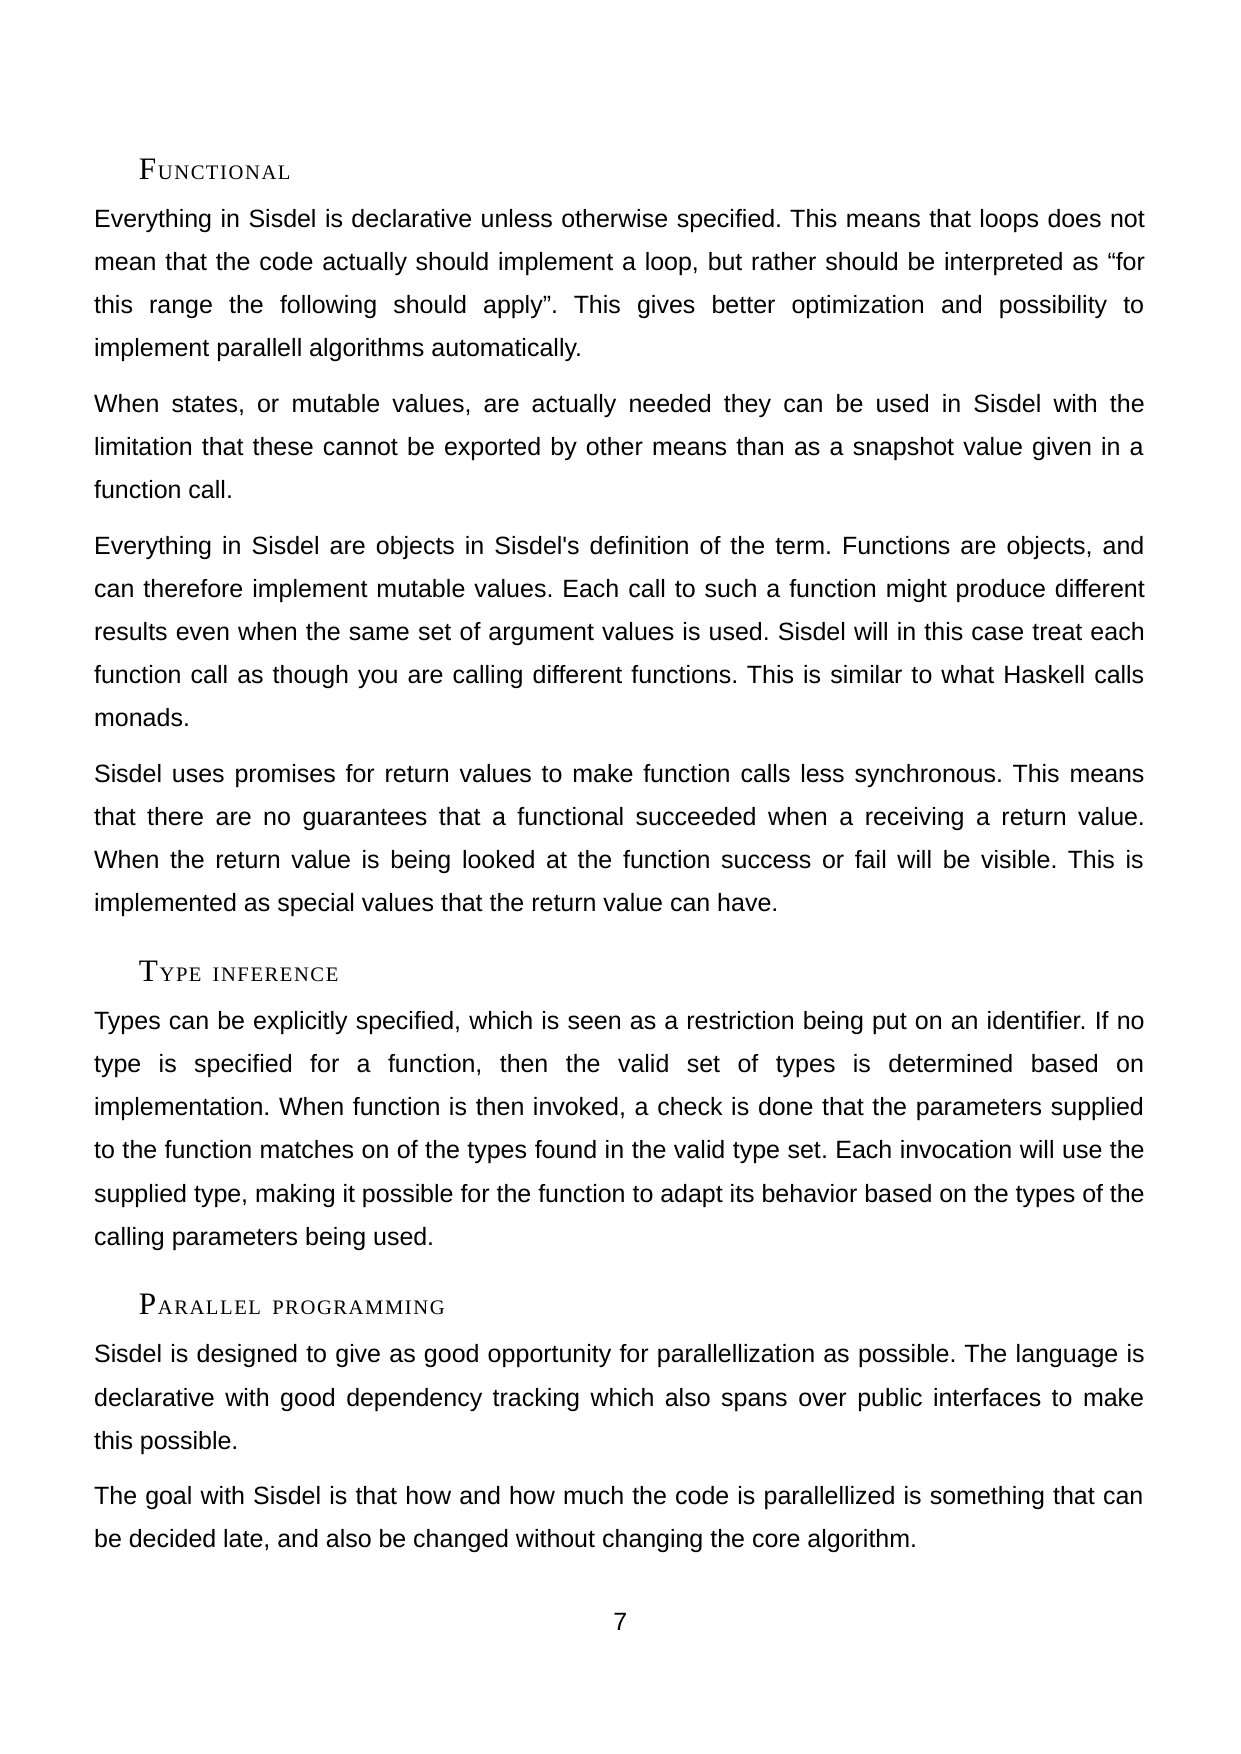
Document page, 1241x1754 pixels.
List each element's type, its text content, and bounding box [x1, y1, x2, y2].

text Everything in Sisdel is declarative unless otherwise specified. This means that loops does not mean that the code actually should implement a loop, but rather should be interpreted as “for this range the following should apply”. This gives better optimization and possibility to implement parallell algorithms automatically. [94, 204, 1146, 362]
text Types can be explicitly specified, which is seen as a restriction being put on an identifier. If no type is specified for a function, then the valid set of types is determined based on implementation. When function is then invoked, a check is done that the parameters supplied to the function matches on of the types found in the valid type set. Each invocation will use the supplied type, making it possible for the function to adapt its behavior based on the types of the calling parameters being used. [94, 1006, 1146, 1250]
text Sisdel is designed to give as good opportunity for parallellization as possible. The language is declarative with good dependency tracking which also spans over public interfaces to make this possible. [94, 1339, 1146, 1454]
text Everything in Sisdel are objects in Sisdel's definition of the term. Functions are objects, and can therefore implement mutable values. Each call to such a function might produce different results even when the same set of argument values is used. Sisdel will in this case treat each function call as though you are calling different functions. This is similar to what Haskell calls monads. [94, 531, 1146, 732]
subtitle Type inference [139, 952, 1146, 988]
text Sisdel uses promises for return values to make function calls less synchronous. This means that there are no guarantees that a functional succeeded when a receiving a return value. When the return value is being looked at the function success or fail will be visible. This is implemented as special values that the return value can have. [94, 759, 1146, 917]
text When states, or mutable values, are actually needed they can be used in Sisdel with the limitation that these cannot be exported by other means than as a snapshot value given in a function call. [94, 389, 1146, 504]
subtitle Functional [139, 150, 1146, 186]
text The goal with Sisdel is that how and how much the code is parallellized is something that can be decided late, and also be changed without changing the core algorithm. [94, 1481, 1146, 1553]
subtitle Parallel programming [139, 1286, 1146, 1322]
